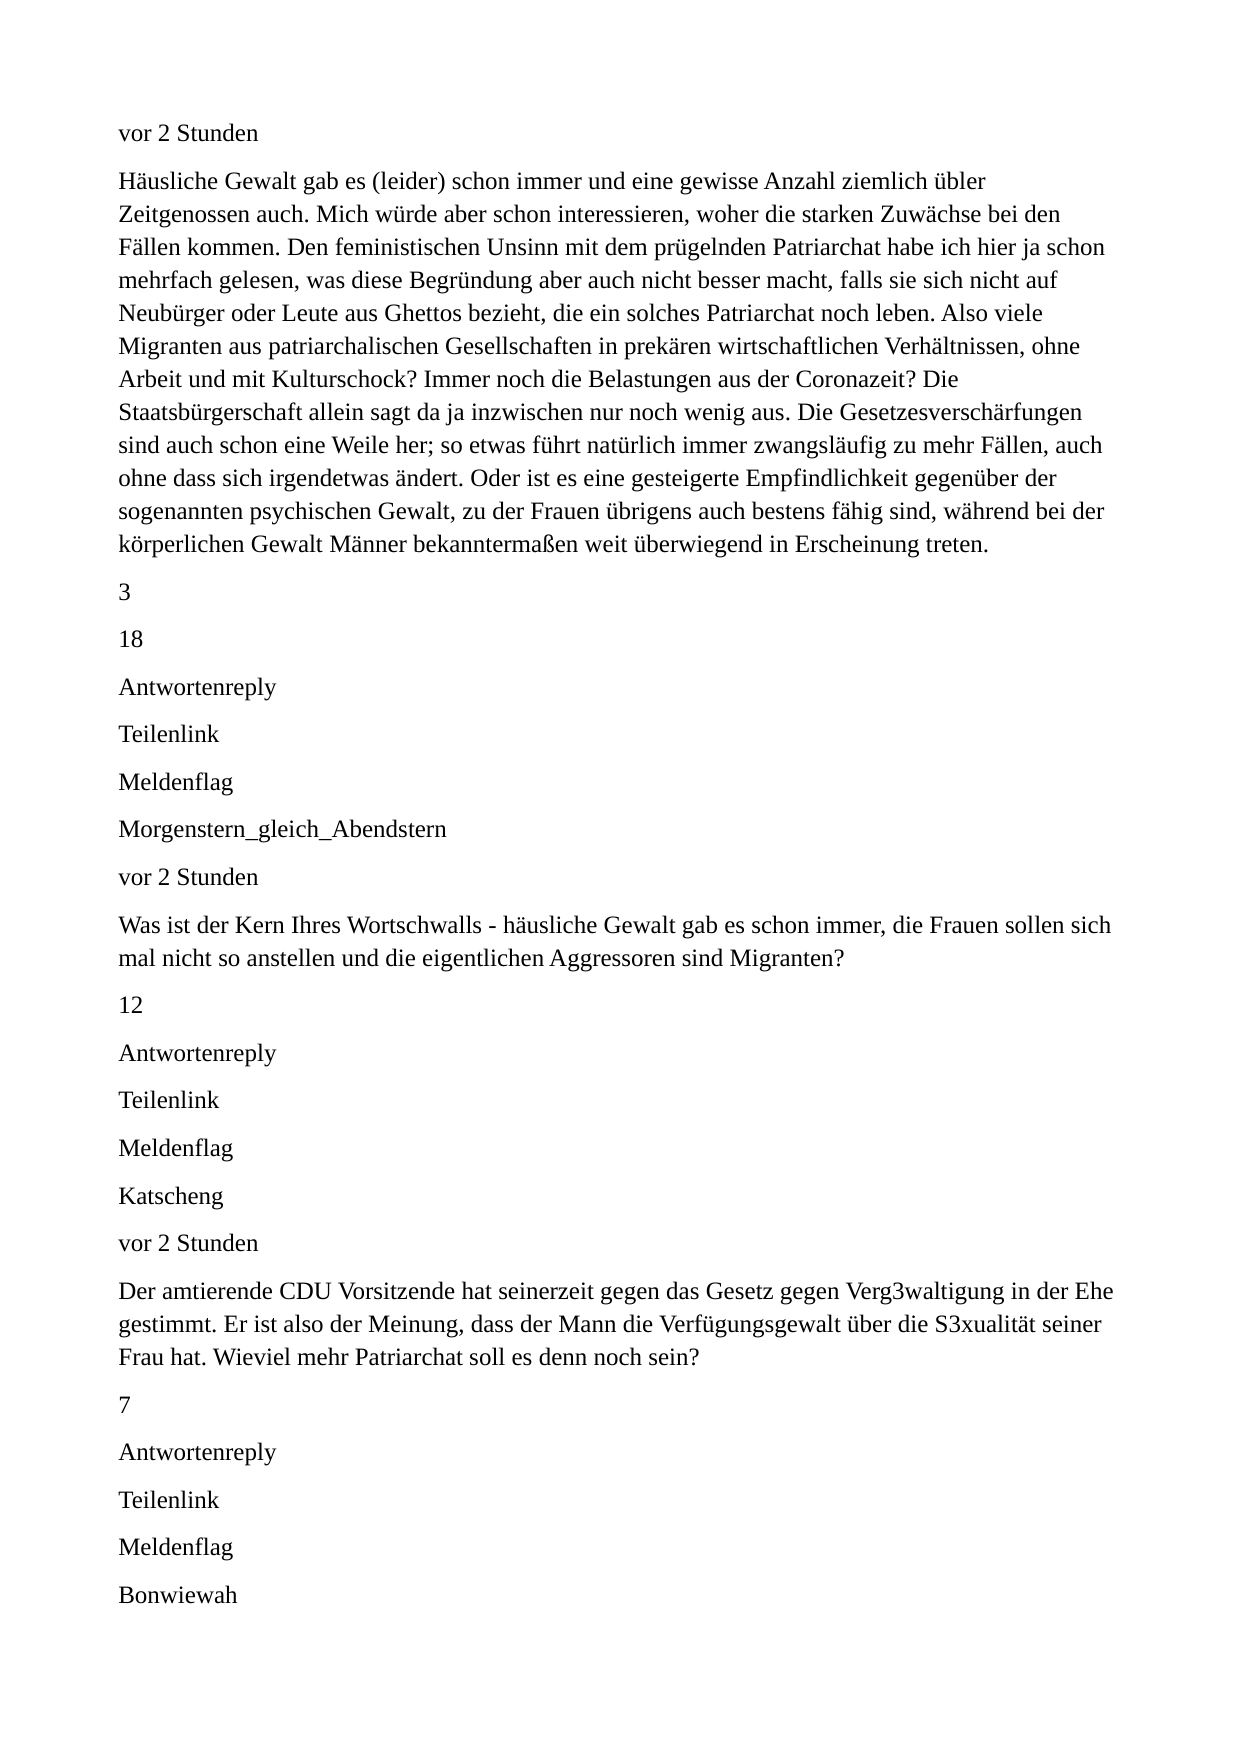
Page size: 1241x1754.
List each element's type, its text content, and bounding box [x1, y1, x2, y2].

text Teilenlink [118, 1086, 1122, 1114]
text 3 [118, 577, 1122, 605]
text Morgenstern_gleich_Abendstern [118, 814, 1122, 843]
text Antwortenreply [118, 672, 1122, 701]
text Antwortenreply [118, 1038, 1122, 1067]
text Katscheng [118, 1181, 1122, 1209]
text Teilenlink [118, 719, 1122, 748]
text Häusliche Gewalt gab es (leider) schon immer und eine gewisse Anzahl ziemlich übler Zeitgenossen auch. Mich würde aber schon interessieren, woher die starken Zuwächse bei den Fällen kommen. Den feministischen Unsinn mit dem prügelnden Patriarchat habe ich hier ja schon mehrfach gelesen, was diese Begründung aber auch nicht besser macht, falls sie sich nicht auf Neubürger oder Leute aus Ghettos bezieht, die ein solches Patriarchat noch leben. Also viele Migranten aus patriarchalischen Gesellschaften in prekären wirtschaftlichen Verhältnissen, ohne Arbeit und mit Kulturschock? Immer noch die Belastungen aus der Coronazeit? Die Staatsbürgerschaft allein sagt da ja inzwischen nur noch wenig aus. Die Gesetzesverschärfungen sind auch schon eine Weile her; so etwas führt natürlich immer zwangsläufig zu mehr Fällen, auch ohne dass sich irgendetwas ändert. Oder ist es eine gesteigerte Empfindlichkeit gegenüber der sogenannten psychischen Gewalt, zu der Frauen übrigens auch bestens fähig sind, während bei der körperlichen Gewalt Männer bekanntermaßen weit überwiegend in Erscheinung treten. [118, 166, 1122, 558]
text Was ist der Kern Ihres Wortschwalls - häusliche Gewalt gab es schon immer, die Frauen sollen sich mal nicht so anstellen und die eigentlichen Aggressoren sind Migranten? [118, 910, 1122, 972]
text Teilenlink [118, 1485, 1122, 1514]
text Meldenflag [118, 1532, 1122, 1561]
text 18 [118, 624, 1122, 653]
text 12 [118, 990, 1122, 1019]
text 7 [118, 1390, 1122, 1418]
text vor 2 Stunden [118, 862, 1122, 891]
text Antwortenreply [118, 1437, 1122, 1466]
text Bonwiewah [118, 1580, 1122, 1609]
text vor 2 Stunden [118, 118, 1122, 147]
text vor 2 Stunden [118, 1228, 1122, 1257]
text Meldenflag [118, 767, 1122, 796]
text Meldenflag [118, 1133, 1122, 1162]
text Der amtierende CDU Vorsitzende hat seinerzeit gegen das Gesetz gegen Verg3waltigung in der Ehe gestimmt. Er ist also der Meinung, dass der Mann die Verfügungsgewalt über die S3xualität seiner Frau hat. Wieviel mehr Patriarchat soll es denn noch sein? [118, 1276, 1122, 1371]
